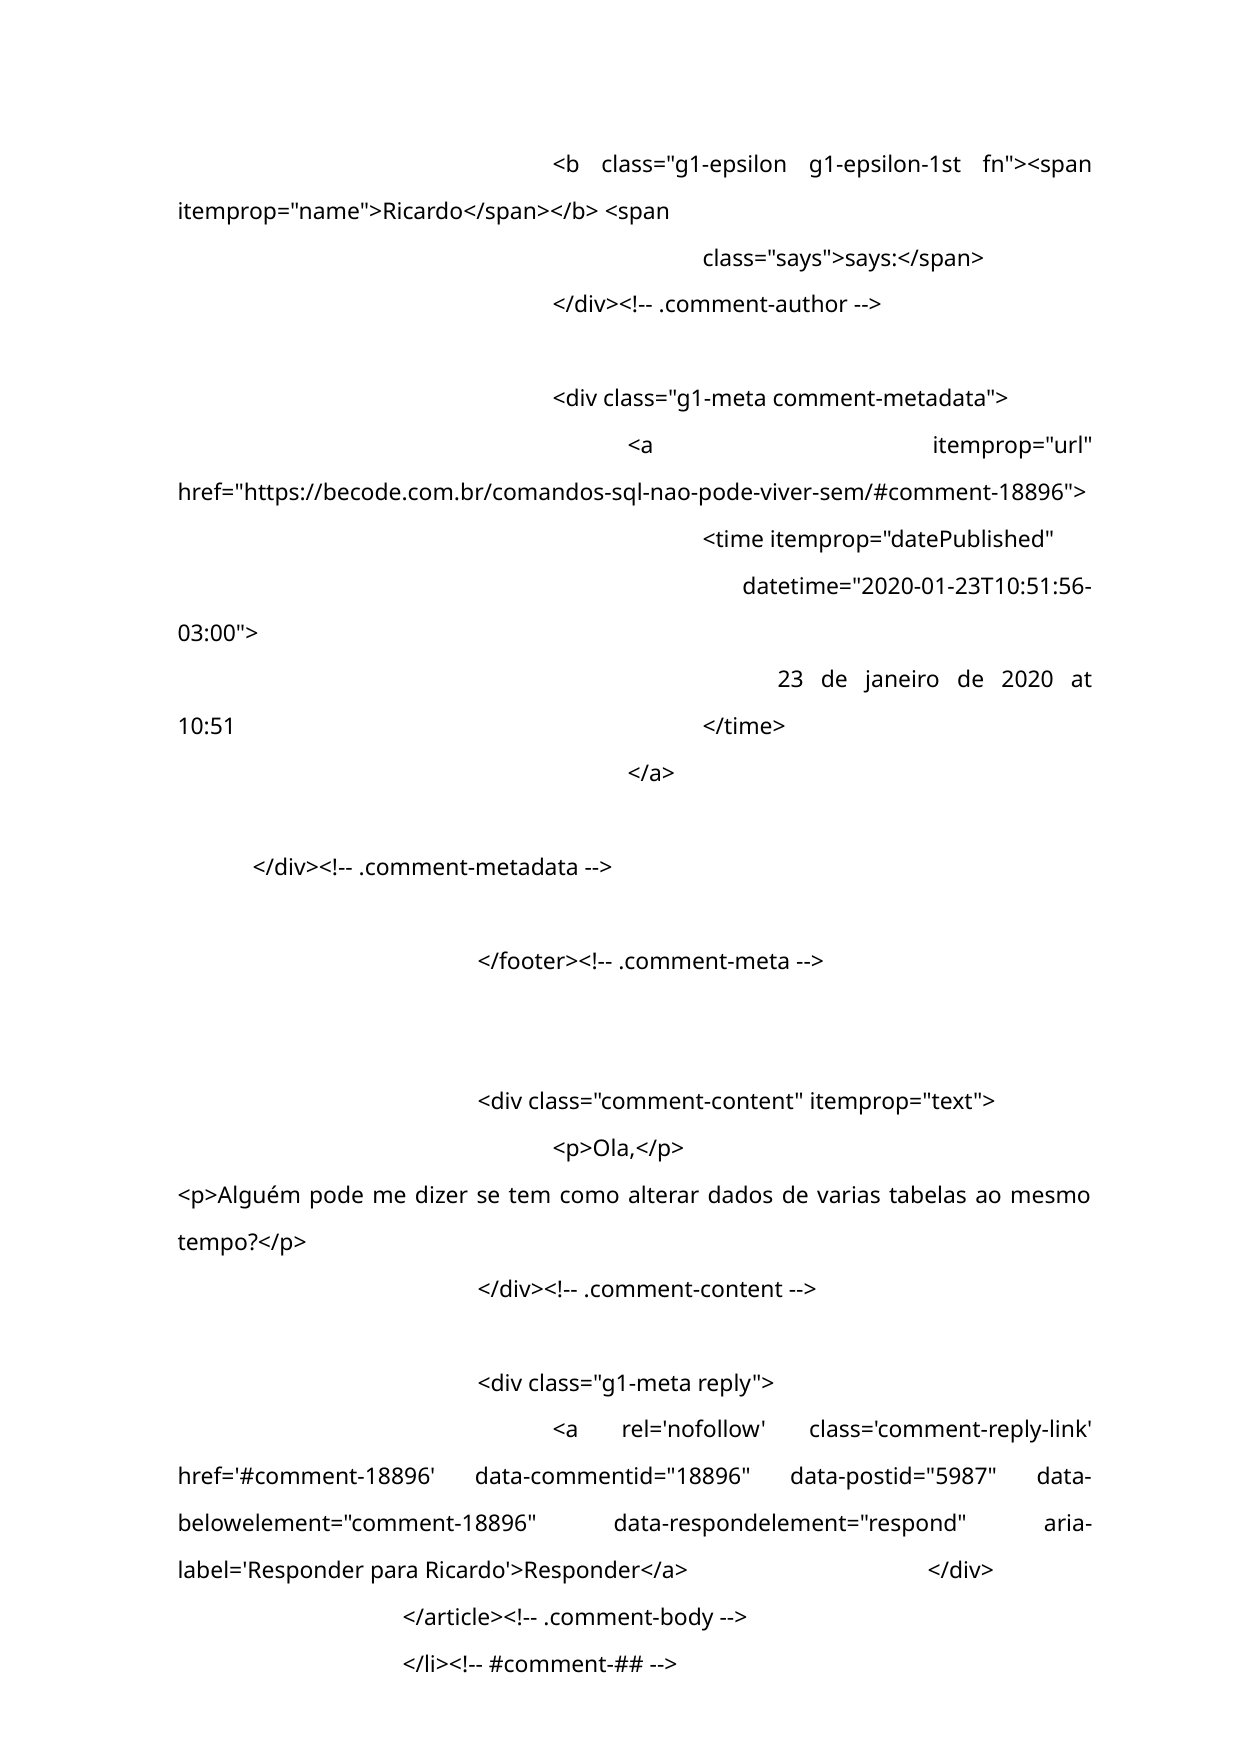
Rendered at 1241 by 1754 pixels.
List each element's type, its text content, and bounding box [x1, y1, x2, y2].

text <a rel='nofollow' class='comment-reply-link' href='#comment-18896' data-commentid="18896" data-postid="5987" data-belowelement="comment-18896" data-respondelement="respond" aria-label='Responder para Ricardo'>Responder</a> </div> [177, 1413, 1092, 1585]
text <b class="g1-epsilon g1-epsilon-1st fn"><span itemprop="name">Ricardo</span></b> <span [177, 148, 1092, 226]
text datetime="2020-01-23T10:51:56-03:00"> [177, 569, 1092, 648]
text <div class="g1-meta reply"> [177, 1366, 1092, 1398]
text <a itemprop="url" href="https://becode.com.br/comandos-sql-nao-pode-viver-sem/#comment-18896"> [177, 429, 1092, 507]
text class="says">says:</span> [177, 241, 1092, 273]
text <div class="g1-meta comment-metadata"> [177, 382, 1092, 413]
text 23 de janeiro de 2020 at 10:51 </time> [177, 663, 1092, 741]
text <time itemprop="datePublished" [177, 523, 1092, 554]
text </a> [177, 757, 1092, 788]
text <p>Ola,</p> [177, 1132, 1092, 1163]
text </li><!-- #comment-## --> [177, 1648, 1092, 1679]
text </article><!-- .comment-body --> [177, 1601, 1092, 1632]
text </div><!-- .comment-content --> [177, 1273, 1092, 1304]
text <div class="comment-content" itemprop="text"> [177, 1085, 1092, 1116]
text </div><!-- .comment-author --> [177, 288, 1092, 319]
text <p>Alguém pode me dizer se tem como alterar dados de varias tabelas ao mesmo tempo?</p> [177, 1179, 1092, 1257]
text </footer><!-- .comment-meta --> [177, 944, 1092, 976]
text </div><!-- .comment-metadata --> [177, 804, 1092, 882]
